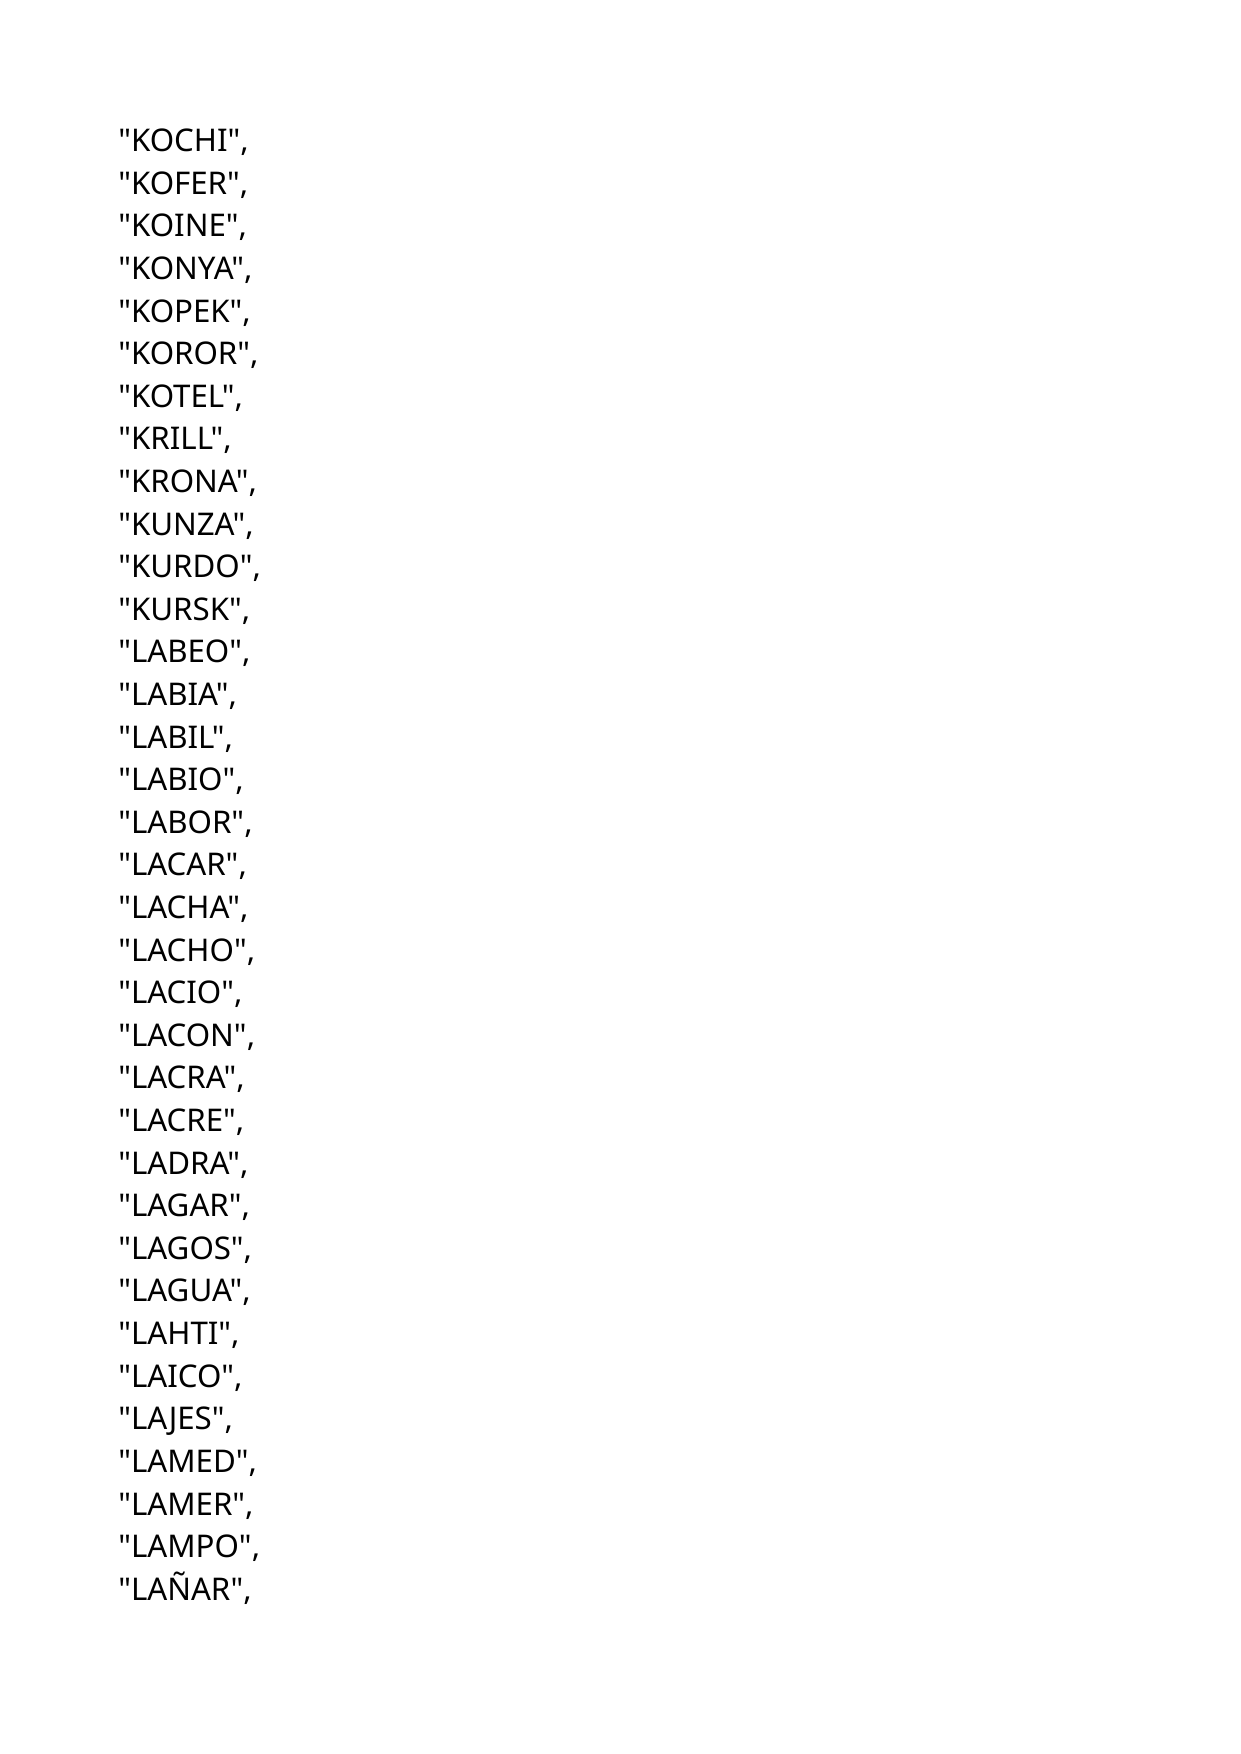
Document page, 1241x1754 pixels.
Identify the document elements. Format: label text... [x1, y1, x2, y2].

text "LAMER", [118, 1481, 1122, 1524]
text "KOPEK", [118, 288, 1122, 331]
text "LABOR", [118, 800, 1122, 842]
text "LAGAR", [118, 1183, 1122, 1226]
text "LAJES", [118, 1396, 1122, 1439]
text "KRONA", [118, 459, 1122, 502]
text "KOFER", [118, 161, 1122, 203]
text "LAICO", [118, 1354, 1122, 1396]
text "LAÑAR", [118, 1567, 1122, 1609]
text "LADRA", [118, 1141, 1122, 1183]
text "KURDO", [118, 544, 1122, 587]
text "KOROR", [118, 331, 1122, 374]
text "KOTEL", [118, 374, 1122, 416]
text "LACIO", [118, 970, 1122, 1013]
text "KOINE", [118, 203, 1122, 246]
text "KOCHI", [118, 118, 1122, 161]
text "LACRA", [118, 1055, 1122, 1098]
text "LABIL", [118, 714, 1122, 757]
text "LACAR", [118, 842, 1122, 885]
text "LACHO", [118, 928, 1122, 970]
text "LAHTI", [118, 1311, 1122, 1354]
text "LABEO", [118, 629, 1122, 672]
text "LACON", [118, 1013, 1122, 1055]
text "LAGUA", [118, 1268, 1122, 1311]
text "LABIO", [118, 757, 1122, 800]
text "KURSK", [118, 587, 1122, 629]
text "LAMED", [118, 1439, 1122, 1481]
text "LAGOS", [118, 1226, 1122, 1268]
text "KRILL", [118, 416, 1122, 459]
text "KUNZA", [118, 502, 1122, 544]
text "LABIA", [118, 672, 1122, 714]
text "LAMPO", [118, 1524, 1122, 1567]
text "KONYA", [118, 246, 1122, 288]
text "LACRE", [118, 1098, 1122, 1141]
text "LACHA", [118, 885, 1122, 928]
